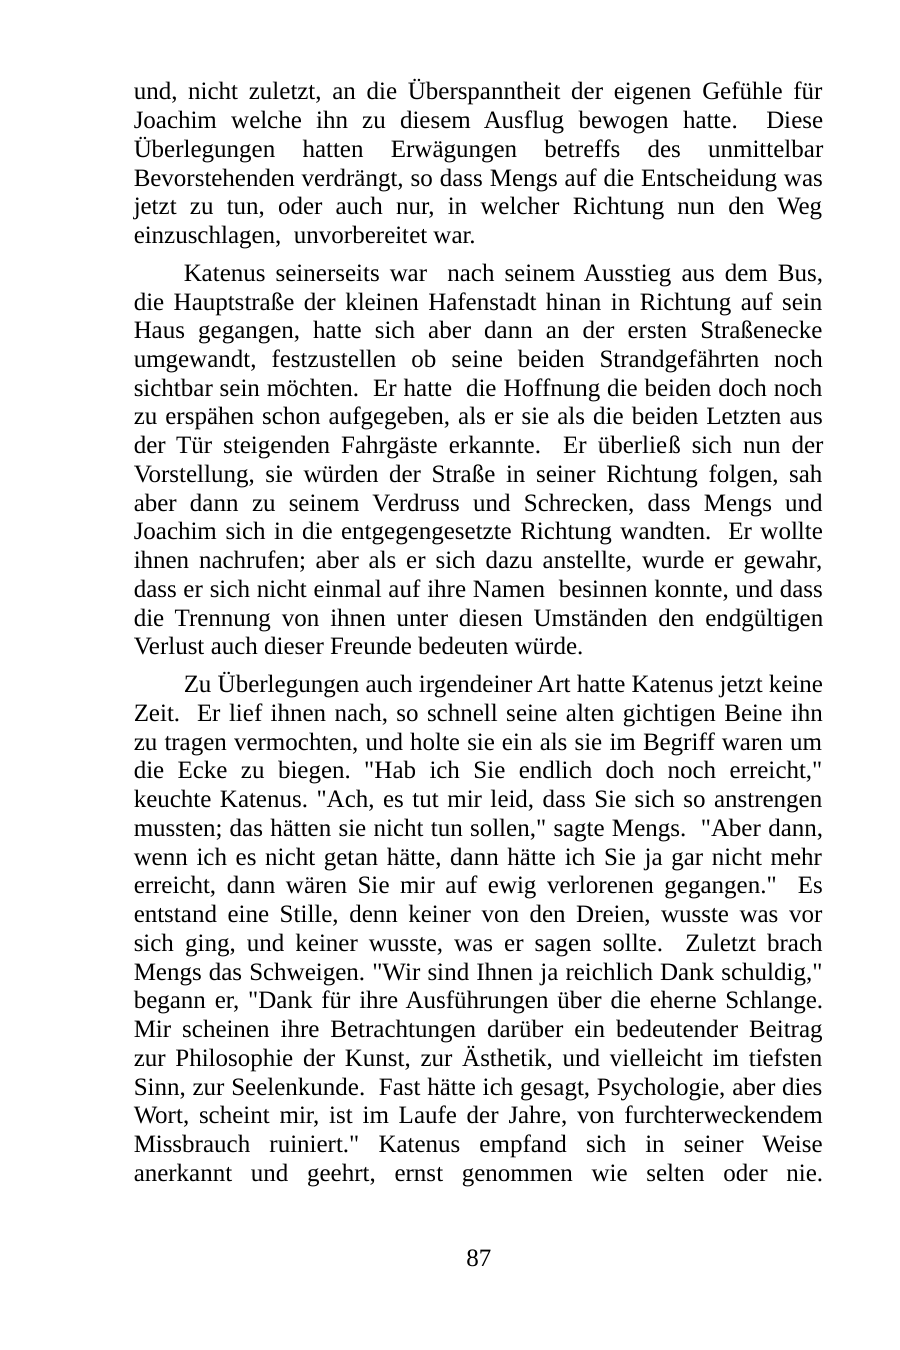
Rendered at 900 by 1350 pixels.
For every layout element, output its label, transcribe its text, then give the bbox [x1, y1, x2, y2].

text und, nicht zuletzt, an die Überspanntheit der eigenen Gefühle für Joachim welche ihn zu diesem Ausflug bewogen hatte. Diese Überlegungen hatten Erwägungen betreffs des unmittelbar Bevorstehenden verdrängt, so dass Mengs auf die Entscheidung was jetzt zu tun, oder auch nur, in welcher Richtung nun den Weg einzuschlagen, unvorbereitet war. [133, 76, 823, 249]
text Katenus seinerseits war nach seinem Ausstieg aus dem Bus, die Hauptstraße der kleinen Hafenstadt hinan in Richtung auf sein Haus gegangen, hatte sich aber dann an der ersten Straßenecke umgewandt, festzustellen ob seine beiden Strandgefährten noch sichtbar sein möchten. Er hatte die Hoffnung die beiden doch noch zu erspähen schon aufgegeben, als er sie als die beiden Letzten aus der Tür steigenden Fahrgäste erkannte. Er überließ sich nun der Vorstellung, sie würden der Straße in seiner Richtung folgen, sah aber dann zu seinem Verdruss und Schrecken, dass Mengs und Joachim sich in die entgegengesetzte Richtung wandten. Er wollte ihnen nachrufen; aber als er sich dazu anstellte, wurde er gewahr, dass er sich nicht einmal auf ihre Namen besinnen konnte, und dass die Trennung von ihnen unter diesen Umständen den endgültigen Verlust auch dieser Freunde bedeuten würde. [133, 258, 823, 660]
text Zu Überlegungen auch irgendeiner Art hatte Katenus jetzt keine Zeit. Er lief ihnen nach, so schnell seine alten gichtigen Beine ihn zu tragen vermochten, und holte sie ein als sie im Begriff waren um die Ecke zu biegen. "Hab ich Sie endlich doch noch erreicht," keuchte Katenus. "Ach, es tut mir leid, dass Sie sich so anstrengen mussten; das hätten sie nicht tun sollen," sagte Mengs. "Aber dann, wenn ich es nicht getan hätte, dann hätte ich Sie ja gar nicht mehr erreicht, dann wären Sie mir auf ewig verlorenen gegangen." Es entstand eine Stille, denn keiner von den Dreien, wusste was vor sich ging, und keiner wusste, was er sagen sollte. Zuletzt brach Mengs das Schweigen. "Wir sind Ihnen ja reichlich Dank schuldig," begann er, "Dank für ihre Ausführungen über die eherne Schlange. Mir scheinen ihre Betrachtungen darüber ein bedeutender Beitrag zur Philosophie der Kunst, zur Ästhetik, und vielleicht im tiefsten Sinn, zur Seelenkunde. Fast hätte ich gesagt, Psychologie, aber dies Wort, scheint mir, ist im Laufe der Jahre, von furchterweckendem Missbrauch ruiniert." Katenus empfand sich in seiner Weise anerkannt und geehrt, ernst genommen wie selten oder nie. [133, 669, 823, 1187]
